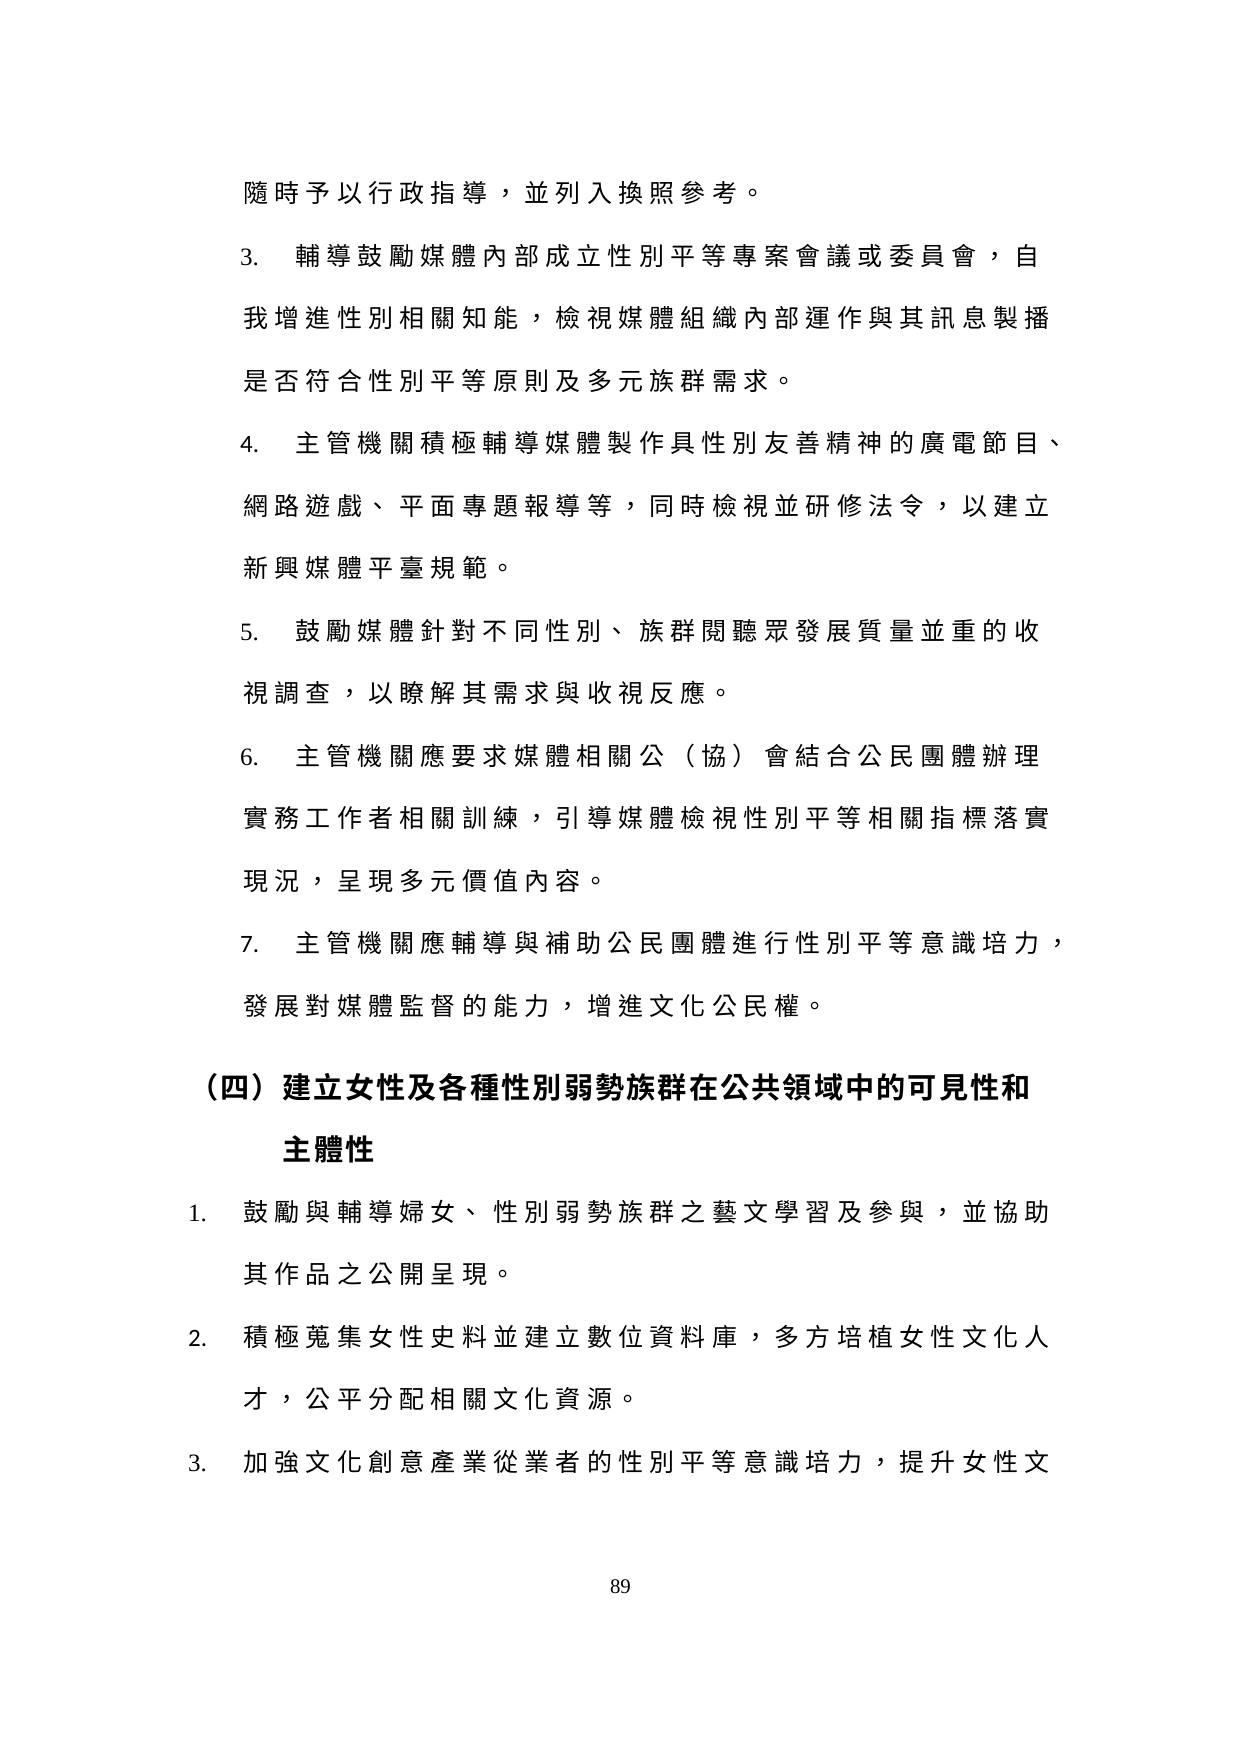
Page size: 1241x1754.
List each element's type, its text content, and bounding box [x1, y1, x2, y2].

list （四）建立女性及各種性別弱勢族群在公共領域中的可見性和主體性 [188, 1044, 1052, 1169]
list 積極蒐集女性史料並建立數位資料庫，多方培植女性文化人才，公平分配相關文化資源。 [188, 1294, 1052, 1419]
list 鼓勵媒體針對不同性別、族群閱聽眾發展質量並重的收視調查，以瞭解其需求與收視反應。 [238, 587, 1052, 712]
list 主管機關應要求媒體相關公（協）會結合公民團體辦理實務工作者相關訓練，引導媒體檢視性別平等相關指標落實現況，呈現多元價值內容。 [238, 712, 1052, 900]
list 輔導鼓勵媒體內部成立性別平等專案會議或委員會，自我增進性別相關知能，檢視媒體組織內部運作與其訊息製播是否符合性別平等原則及多元族群需求。 [238, 212, 1052, 400]
list 隨時予以行政指導，並列入換照參考。 [188, 150, 1052, 212]
list 主管機關應輔導與補助公民團體進行性別平等意識培力，發展對媒體監督的能力，增進文化公民權。 [238, 900, 1052, 1025]
list 加強文化創意產業從業者的性別平等意識培力，提升女性文 [188, 1419, 1052, 1481]
list 主管機關積極輔導媒體製作具性別友善精神的廣電節目、網路遊戲、平面專題報導等，同時檢視並研修法令，以建立新興媒體平臺規範。 [238, 400, 1052, 587]
list 鼓勵與輔導婦女、性別弱勢族群之藝文學習及參與，並協助其作品之公開呈現。 [188, 1169, 1052, 1294]
